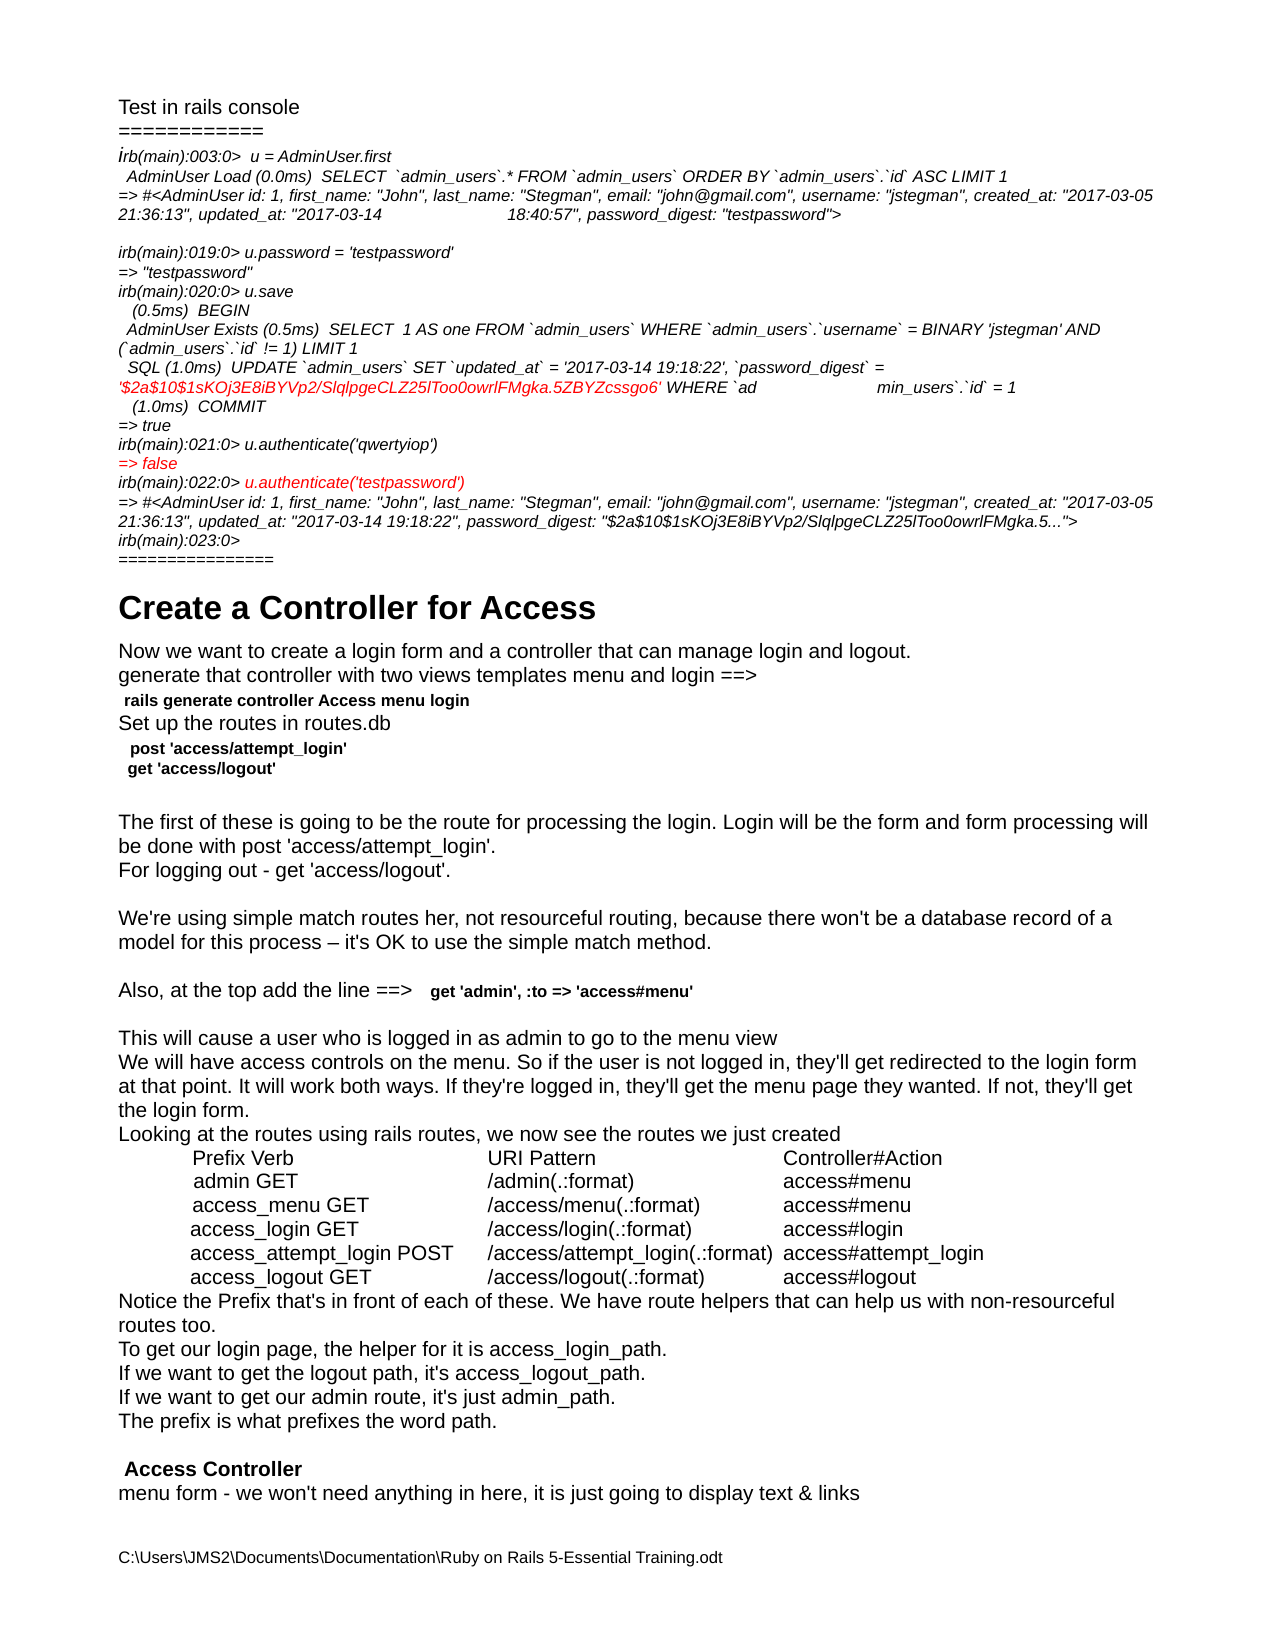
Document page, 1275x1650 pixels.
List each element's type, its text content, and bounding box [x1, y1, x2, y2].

text post 'access/attempt_login' get 'access/logout' [118, 735, 1157, 778]
text => false [118, 454, 1157, 473]
text If we want to get our admin route, it's just admin_path. [118, 1385, 1157, 1409]
text Now we want to create a login form and a controller that can manage login and logout. [118, 639, 1157, 663]
text (0.5ms) BEGIN [118, 301, 1157, 320]
text irb(main):019:0> u.password = 'testpassword' [118, 243, 1157, 262]
text access_logout GET /access/logout(.:format) access#logout [118, 1265, 1157, 1289]
text irb(main):021:0> u.authenticate('qwertyiop') [118, 435, 1157, 454]
text menu form - we won't need anything in here, it is just going to display text & links [118, 1481, 1157, 1505]
text ============ [118, 119, 1157, 143]
text If we want to get the logout path, it's access_logout_path. [118, 1361, 1157, 1385]
text Notice the Prefix that's in front of each of these. We have route helpers that can help us with non-resourceful routes too. [118, 1289, 1157, 1337]
text The prefix is what prefixes the word path. [118, 1409, 1157, 1433]
text irb(main):022:0> u.authenticate('testpassword') [118, 473, 1157, 492]
text irb(main):020:0> u.save [118, 282, 1157, 301]
text => "testpassword" [118, 262, 1157, 282]
text => #<AdminUser id: 1, first_name: "John", last_name: "Stegman", email: "john@gmail.com", username: "jstegman", created_at: "2017-03-05 21:36:13", updated_at: "2017-03-14 19:18:22", password_digest: "$2a$10$1sKOj3E8iBYVp2/SlqlpgeCLZ25lToo0owrlFMgka.5..."> [118, 492, 1157, 531]
text Access Controller [118, 1457, 1157, 1481]
text This will cause a user who is logged in as admin to go to the menu view [118, 1026, 1157, 1049]
text access_attempt_login POST /access/attempt_login(.:format) access#attempt_login [118, 1241, 1157, 1265]
text AdminUser Exists (0.5ms) SELECT 1 AS one FROM `admin_users` WHERE `admin_users`.`username` = BINARY 'jstegman' AND (`admin_users`.`id` != 1) LIMIT 1 [118, 320, 1157, 358]
text => true [118, 416, 1157, 435]
text We will have access controls on the menu. So if the user is not logged in, they'll get redirected to the login form at that point. It will work both ways. If they're logged in, they'll get the menu page they wanted. If not, they'll get the login form. [118, 1049, 1157, 1121]
text rails generate controller Access menu login [118, 687, 1157, 711]
text To get our login page, the helper for it is access_login_path. [118, 1337, 1157, 1361]
text Prefix Verb URI Pattern Controller#Action [118, 1145, 1157, 1169]
text access_login GET /access/login(.:format) access#login [118, 1217, 1157, 1241]
text generate that controller with two views templates menu and login ==> [118, 663, 1157, 687]
text Test in rails console [118, 95, 1157, 119]
text ================ [118, 550, 1157, 569]
text We're using simple match routes her, not resourceful routing, because there won't be a database record of a model for this process – it's OK to use the simple match method. [118, 906, 1157, 954]
text Looking at the routes using rails routes, we now see the routes we just created [118, 1121, 1157, 1145]
text For logging out - get 'access/logout'. [118, 858, 1157, 882]
text => #<AdminUser id: 1, first_name: "John", last_name: "Stegman", email: "john@gmail.com", username: "jstegman", created_at: "2017-03-05 21:36:13", updated_at: "2017-03-14 18:40:57", password_digest: "testpassword"> [118, 186, 1157, 224]
text SQL (1.0ms) UPDATE `admin_users` SET `updated_at` = '2017-03-14 19:18:22', `password_digest` = '$2a$10$1sKOj3E8iBYVp2/SlqlpgeCLZ25lToo0owrlFMgka.5ZBYZcssgo6' WHERE `ad min_users`.`id` = 1 [118, 358, 1157, 397]
text access_menu GET /access/menu(.:format) access#menu [118, 1193, 1157, 1217]
text irb(main):003:0> u = AdminUser.first [118, 143, 1157, 167]
text The first of these is going to be the route for processing the login. Login will be the form and form processing will be done with post 'access/attempt_login'. [118, 810, 1157, 858]
text admin GET /admin(.:format) access#menu [118, 1169, 1157, 1193]
subtitle Create a Controller for Access [118, 588, 1157, 627]
text Set up the routes in routes.db [118, 711, 1157, 735]
text AdminUser Load (0.0ms) SELECT `admin_users`.* FROM `admin_users` ORDER BY `admin_users`.`id` ASC LIMIT 1 [118, 167, 1157, 186]
text irb(main):023:0> [118, 531, 1157, 550]
text Also, at the top add the line ==> get 'admin', :to => 'access#menu' [118, 978, 1157, 1002]
text (1.0ms) COMMIT [118, 397, 1157, 416]
